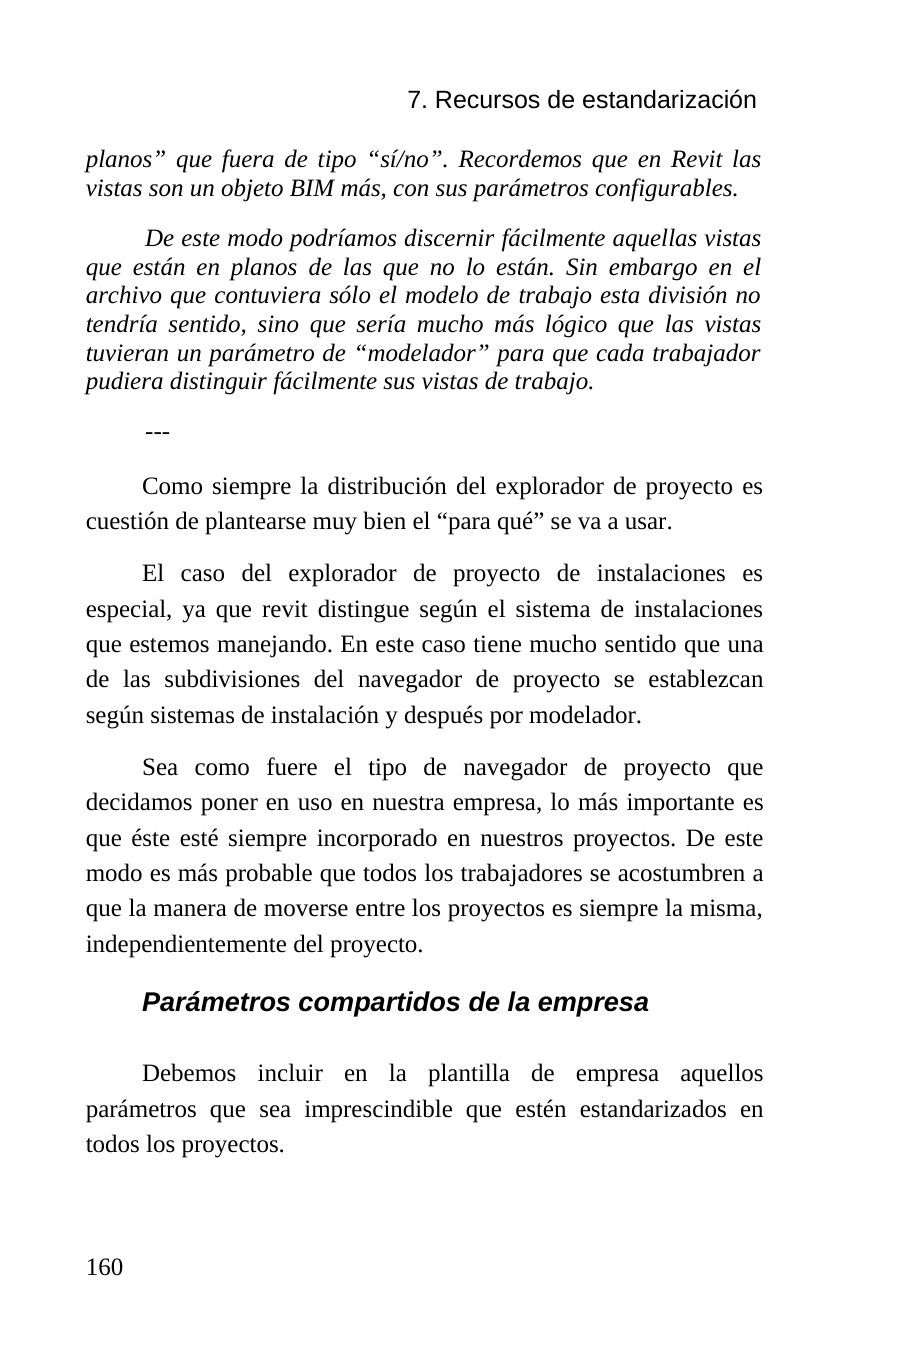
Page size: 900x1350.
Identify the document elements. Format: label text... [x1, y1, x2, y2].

text planos” que fuera de tipo “sí/no”. Recordemos que en Revit las vistas son un objeto BIM más, con sus parámetros configurables. [86, 144, 764, 202]
text --- [86, 416, 764, 445]
text El caso del explorador de proyecto de instalaciones es especial, ya que revit distingue según el sistema de instalaciones que estemos manejando. En este caso tiene mucho sentido que una de las subdivisiones del navegador de proyecto se establezcan según sistemas de instalación y después por modelador. [86, 553, 764, 730]
text De este modo podríamos discernir fácilmente aquellas vistas que están en planos de las que no lo están. Sin embargo en el archivo que contuviera sólo el modelo de trabajo esta división no tendría sentido, sino que sería mucho más lógico que las vistas tuvieran un parámetro de “modelador” para que cada trabajador pudiera distinguir fácilmente sus vistas de trabajo. [86, 223, 764, 395]
text Sea como fuere el tipo de navegador de proyecto que decidamos poner en uso en nuestra empresa, lo más importante es que éste esté siempre incorporado en nuestros proyectos. De este modo es más probable que todos los trabajadores se acostumbren a que la manera de moverse entre los proyectos es siempre la misma, independientemente del proyecto. [86, 747, 764, 959]
text Debemos incluir en la plantilla de empresa aquellos parámetros que sea imprescindible que estén estandarizados en todos los proyectos. [86, 1053, 764, 1160]
text Como siempre la distribución del explorador de proyecto es cuestión de plantearse muy bien el “para qué” se va a usar. [86, 466, 764, 537]
subtitle Parámetros compartidos de la empresa [86, 986, 764, 1017]
